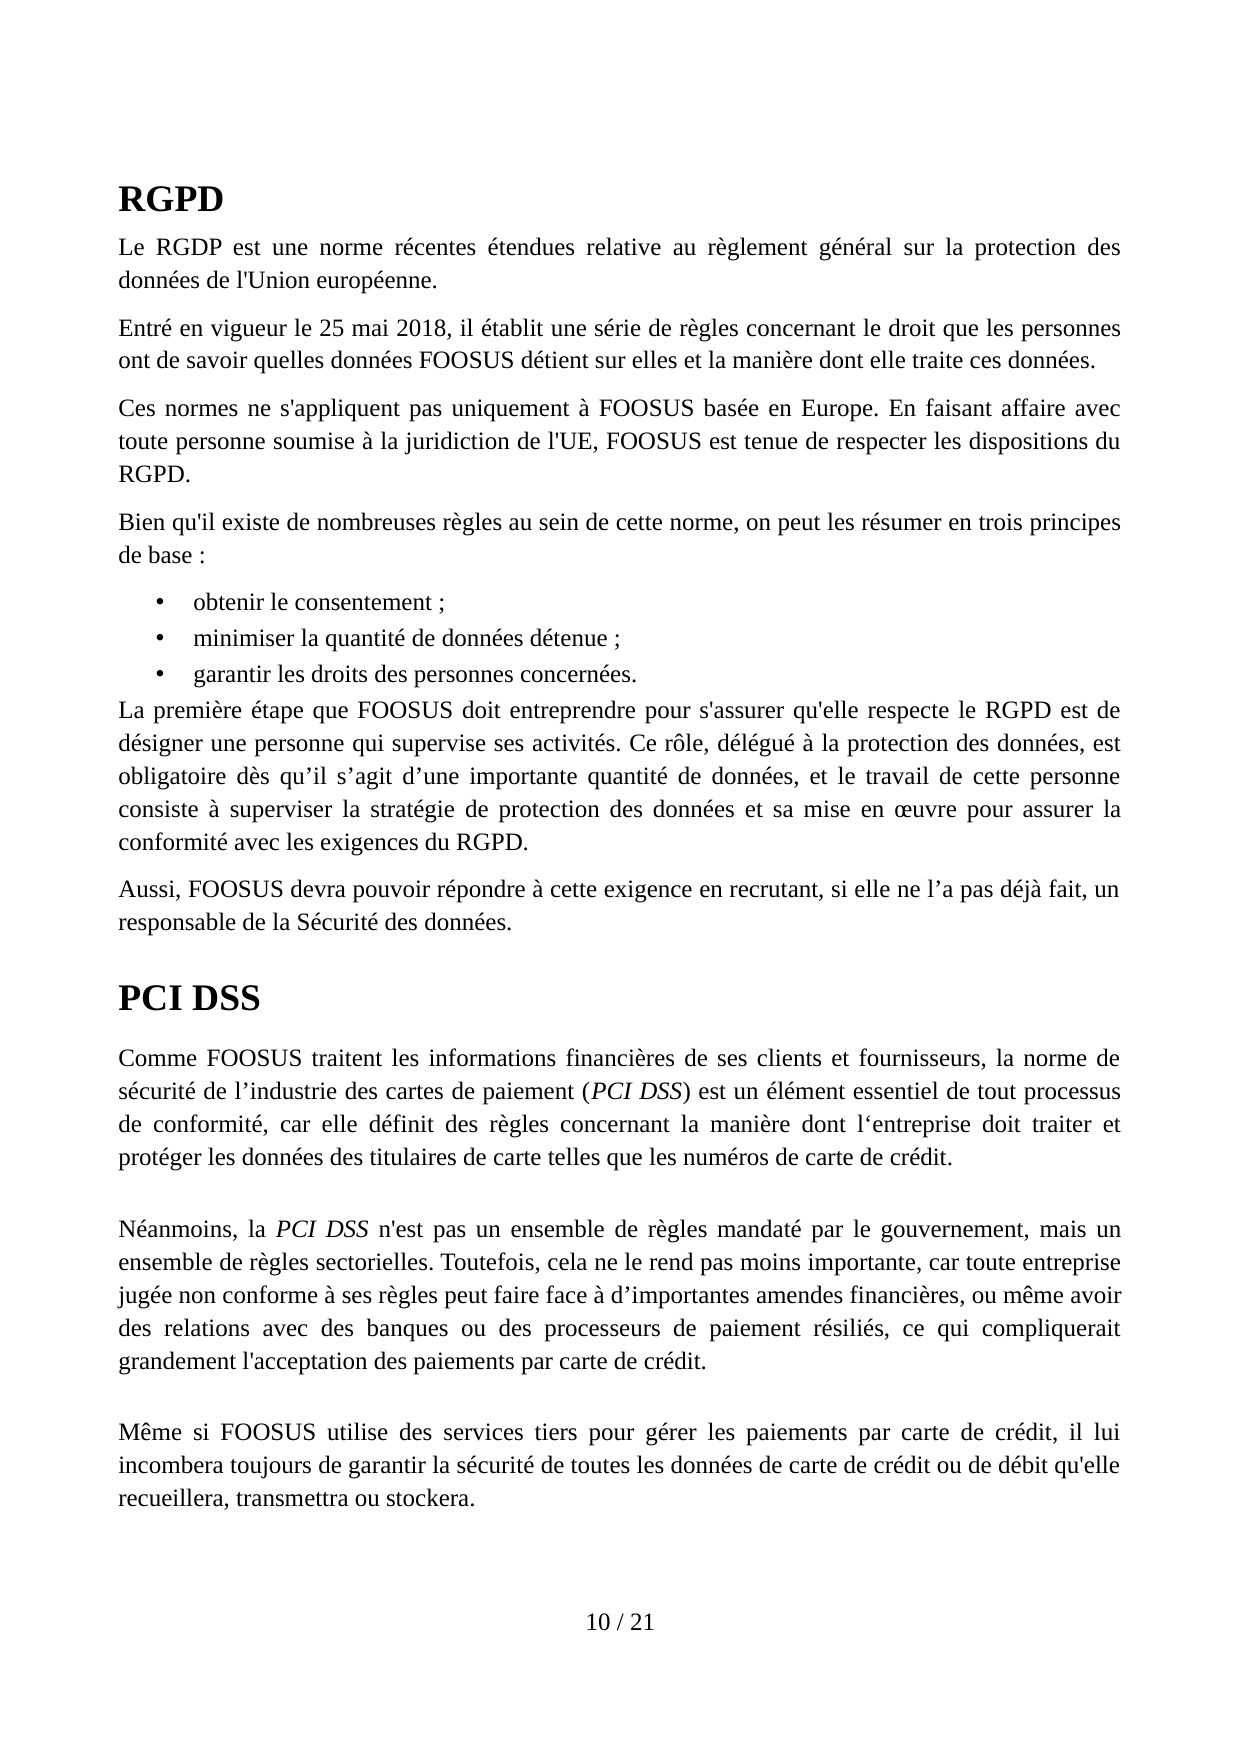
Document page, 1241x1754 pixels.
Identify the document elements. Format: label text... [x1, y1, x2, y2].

text Le RGDP est une norme récentes étendues relative au règlement général sur la protection des données de l'Union européenne. [118, 232, 1122, 294]
subtitle PCI DSS [118, 976, 1122, 1019]
text Aussi, FOOSUS devra pouvoir répondre à cette exigence en recrutant, si elle ne l’a pas déjà fait, un responsable de la Sécurité des données. [118, 874, 1122, 936]
list garantir les droits des personnes concernées. [156, 659, 1122, 688]
list obtenir le consentement ; [156, 587, 1122, 616]
list minimiser la quantité de données détenue ; [156, 623, 1122, 652]
text Même si FOOSUS utilise des services tiers pour gérer les paiements par carte de crédit, il lui incombera toujours de garantir la sécurité de toutes les données de carte de crédit ou de débit qu'elle recueillera, transmettra ou stockera. [118, 1417, 1122, 1512]
text Entré en vigueur le 25 mai 2018, il établit une série de règles concernant le droit que les personnes ont de savoir quelles données FOOSUS détient sur elles et la manière dont elle traite ces données. [118, 313, 1122, 374]
subtitle RGPD [118, 176, 1122, 219]
text La première étape que FOOSUS doit entreprendre pour s'assurer qu'elle respecte le RGPD est de désigner une personne qui supervise ses activités. Ce rôle, délégué à la protection des données, est obligatoire dès qu’il s’agit d’une importante quantité de données, et le travail de cette personne consiste à superviser la stratégie de protection des données et sa mise en œuvre pour assurer la conformité avec les exigences du RGPD. [118, 695, 1122, 856]
text Comme FOOSUS traitent les informations financières de ses clients et fournisseurs, la norme de sécurité de l’industrie des cartes de paiement (PCI DSS) est un élément essentiel de tout processus de conformité, car elle définit des règles concernant la manière dont l‘entreprise doit traiter et protéger les données des titulaires de carte telles que les numéros de carte de crédit. [118, 1043, 1122, 1171]
text Néanmoins, la PCI DSS n'est pas un ensemble de règles mandaté par le gouvernement, mais un ensemble de règles sectorielles. Toutefois, cela ne le rend pas moins importante, car toute entreprise jugée non conforme à ses règles peut faire face à d’importantes amendes financières, ou même avoir des relations avec des banques ou des processeurs de paiement résiliés, ce qui compliquerait grandement l'acceptation des paiements par carte de crédit. [118, 1214, 1122, 1374]
text Bien qu'il existe de nombreuses règles au sein de cette norme, on peut les résumer en trois principes de base : [118, 507, 1122, 569]
text Ces normes ne s'appliquent pas uniquement à FOOSUS basée en Europe. En faisant affaire avec toute personne soumise à la juridiction de l'UE, FOOSUS est tenue de respecter les dispositions du RGPD. [118, 393, 1122, 488]
